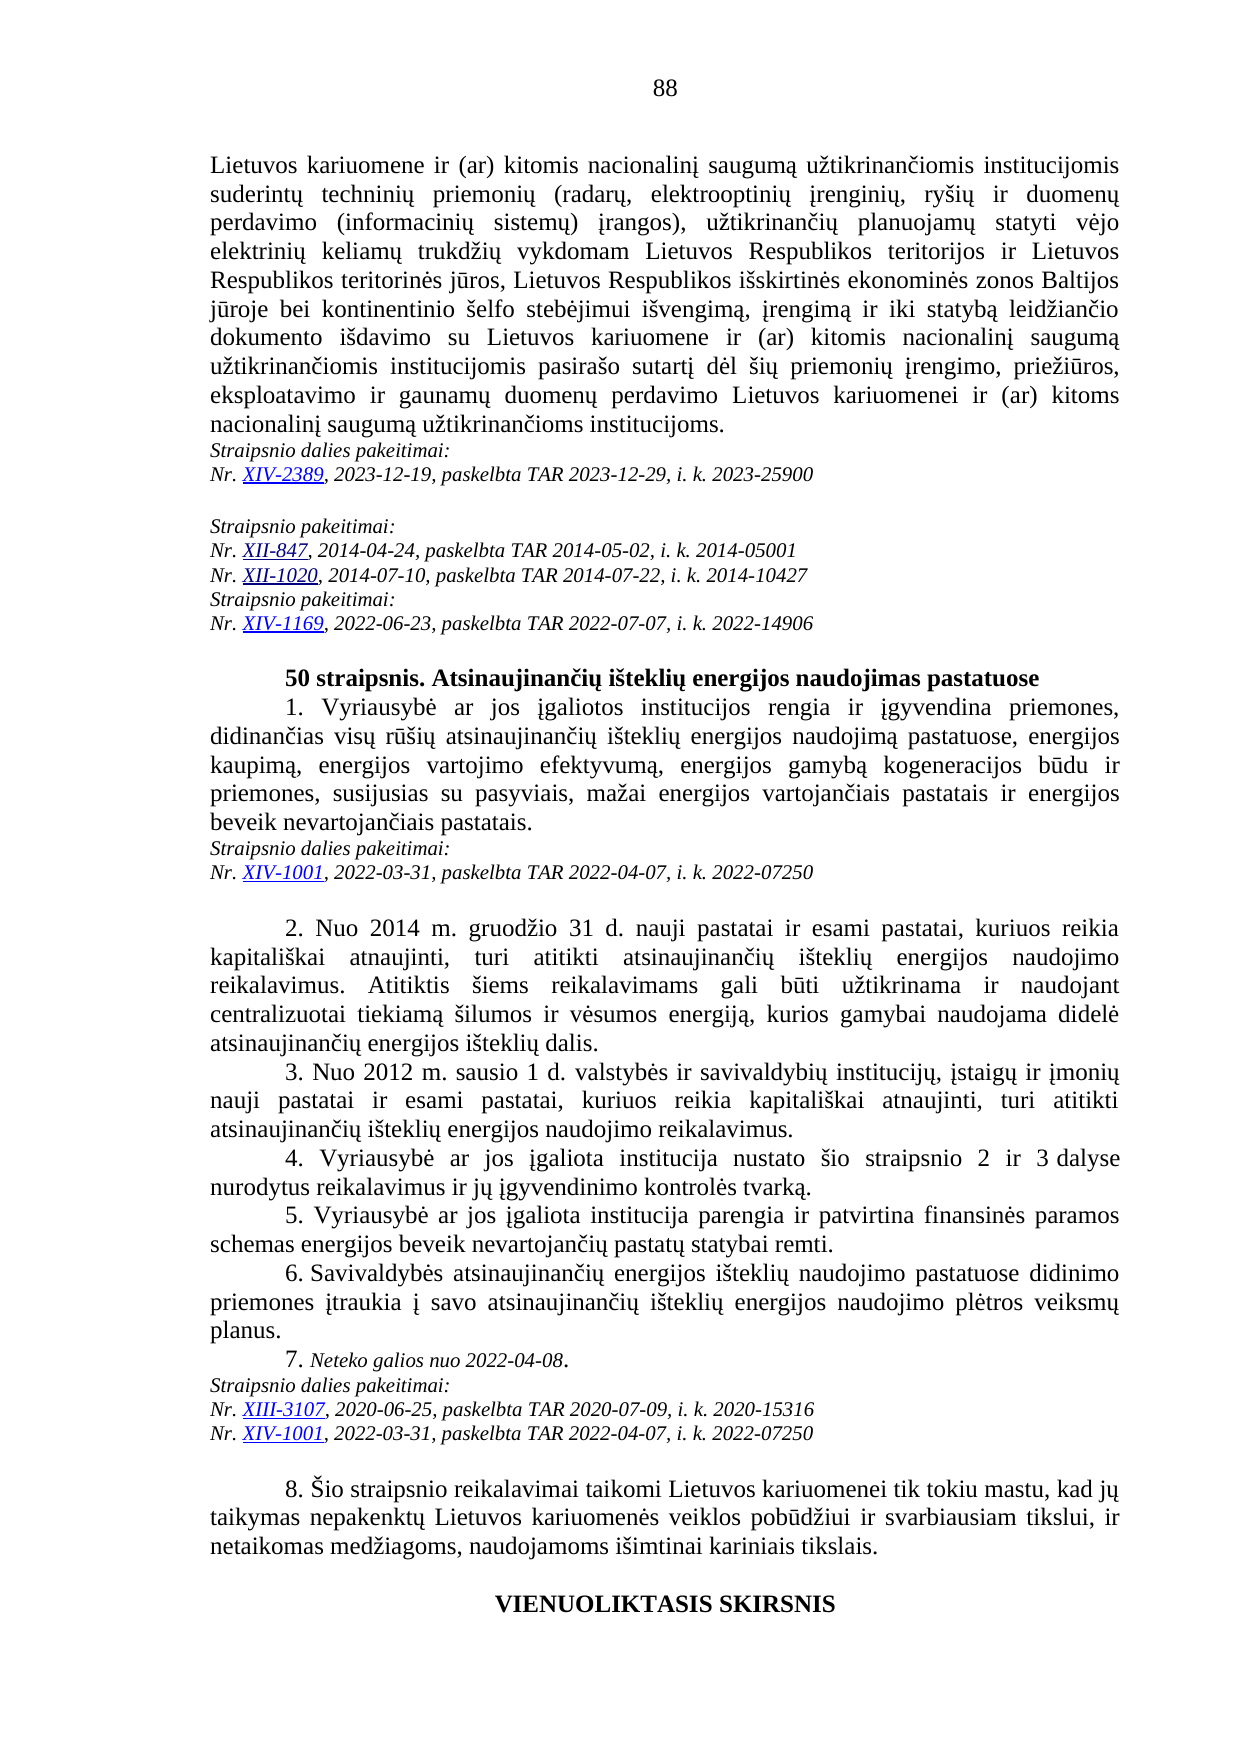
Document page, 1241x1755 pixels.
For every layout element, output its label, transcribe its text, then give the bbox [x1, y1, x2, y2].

text 8. Šio straipsnio reikalavimai taikomi Lietuvos kariuomenei tik tokiu mastu, kad jų taikymas nepakenktų Lietuvos kariuomenės veiklos pobūdžiui ir svarbiausiam tikslui, ir netaikomas medžiagoms, naudojamoms išimtinai kariniais tikslais. [210, 1474, 1120, 1560]
text Nr. XIV-1169, 2022-06-23, paskelbta TAR 2022-07-07, i. k. 2022-14906 [210, 611, 1120, 635]
text Straipsnio dalies pakeitimai: [210, 437, 1120, 462]
text Lietuvos kariuomene ir (ar) kitomis nacionalinį saugumą užtikrinančiomis institucijomis suderintų techninių priemonių (radarų, elektrooptinių įrenginių, ryšių ir duomenų perdavimo (informacinių sistemų) įrangos), užtikrinančių planuojamų statyti vėjo elektrinių keliamų trukdžių vykdomam Lietuvos Respublikos teritorijos ir Lietuvos Respublikos teritorinės jūros, Lietuvos Respublikos išskirtinės ekonominės zonos Baltijos jūroje bei kontinentinio šelfo stebėjimui išvengimą, įrengimą ir iki statybą leidžiančio dokumento išdavimo su Lietuvos kariuomene ir (ar) kitomis nacionalinį saugumą užtikrinančiomis institucijomis pasirašo sutartį dėl šių priemonių įrengimo, priežiūros, eksploatavimo ir gaunamų duomenų perdavimo Lietuvos kariuomenei ir (ar) kitoms nacionalinį saugumą užtikrinančioms institucijoms. [210, 150, 1120, 437]
text Nr. XII-847, 2014-04-24, paskelbta TAR 2014-05-02, i. k. 2014-05001 [210, 538, 1120, 562]
text Nr. XIV-1001, 2022-03-31, paskelbta TAR 2022-04-07, i. k. 2022-07250 [210, 860, 1120, 884]
text Nr. XII-1020, 2014-07-10, paskelbta TAR 2014-07-22, i. k. 2014-10427 [210, 562, 1120, 587]
text Nr. XIV-1001, 2022-03-31, paskelbta TAR 2022-04-07, i. k. 2022-07250 [210, 1421, 1120, 1445]
text 3. Nuo 2012 m. sausio 1 d. valstybės ir savivaldybių institucijų, įstaigų ir įmonių nauji pastatai ir esami pastatai, kuriuos reikia kapitališkai atnaujinti, turi atitikti atsinaujinančių išteklių energijos naudojimo reikalavimus. [210, 1057, 1120, 1143]
text Straipsnio pakeitimai: [210, 587, 1120, 611]
text 50 straipsnis. Atsinaujinančių išteklių energijos naudojimas pastatuose [210, 663, 1120, 692]
text Straipsnio pakeitimai: [210, 514, 1120, 538]
text 7. Neteko galios nuo 2022-04-08. [210, 1344, 1120, 1373]
text Nr. XIII-3107, 2020-06-25, paskelbta TAR 2020-07-09, i. k. 2020-15316 [210, 1397, 1120, 1421]
text Straipsnio dalies pakeitimai: [210, 1373, 1120, 1397]
text 5. Vyriausybė ar jos įgaliota institucija parengia ir patvirtina finansinės paramos schemas energijos beveik nevartojančių pastatų statybai remti. [210, 1200, 1120, 1258]
text Nr. XIV-2389, 2023-12-19, paskelbta TAR 2023-12-29, i. k. 2023-25900 [210, 462, 1120, 486]
text 2. Nuo 2014 m. gruodžio 31 d. nauji pastatai ir esami pastatai, kuriuos reikia kapitališkai atnaujinti, turi atitikti atsinaujinančių išteklių energijos naudojimo reikalavimus. Atitiktis šiems reikalavimams gali būti užtikrinama ir naudojant centralizuotai tiekiamą šilumos ir vėsumos energiją, kurios gamybai naudojama didelė atsinaujinančių energijos išteklių dalis. [210, 913, 1120, 1057]
text Straipsnio dalies pakeitimai: [210, 836, 1120, 860]
text 1. Vyriausybė ar jos įgaliotos institucijos rengia ir įgyvendina priemones, didinančias visų rūšių atsinaujinančių išteklių energijos naudojimą pastatuose, energijos kaupimą, energijos vartojimo efektyvumą, energijos gamybą kogeneracijos būdu ir priemones, susijusias su pasyviais, mažai energijos vartojančiais pastatais ir energijos beveik nevartojančiais pastatais. [210, 692, 1120, 836]
text 6. Savivaldybės atsinaujinančių energijos išteklių naudojimo pastatuose didinimo priemones įtraukia į savo atsinaujinančių išteklių energijos naudojimo plėtros veiksmų planus. [210, 1258, 1120, 1344]
text VIENUOLIKTASIS SKIRSNIS [210, 1589, 1120, 1617]
text 4. Vyriausybė ar jos įgaliota institucija nustato šio straipsnio 2 ir 3 dalyse nurodytus reikalavimus ir jų įgyvendinimo kontrolės tvarką. [210, 1143, 1120, 1200]
